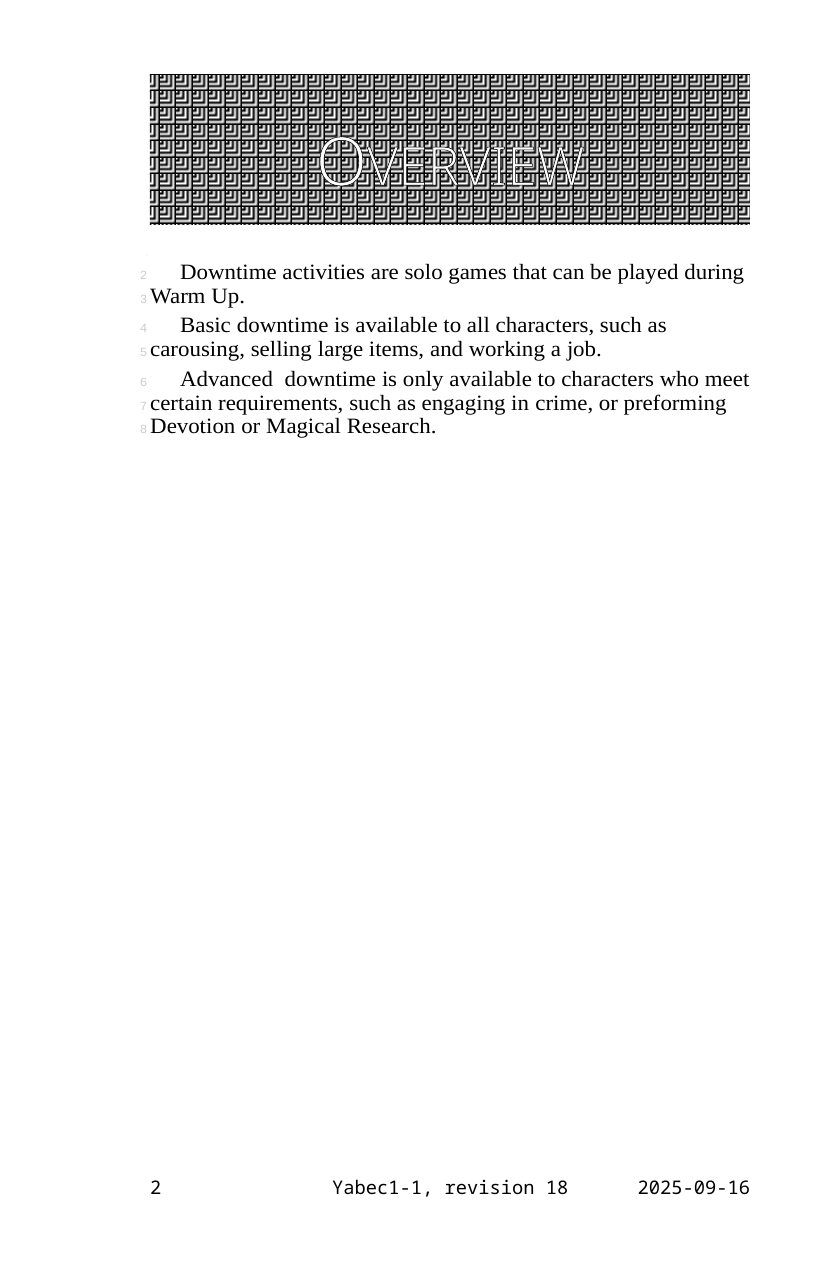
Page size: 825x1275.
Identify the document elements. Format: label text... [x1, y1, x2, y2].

text Basic downtime is available to all characters, such as carousing, selling large items, and working a job. [150, 314, 750, 361]
picture [149, 74, 750, 225]
text Advanced downtime is only available to characters who meet certain requirements, such as engaging in crime, or preforming Devotion or Magical Research. [150, 367, 750, 438]
text Downtime activities are solo games that can be played during Warm Up. [150, 260, 750, 308]
